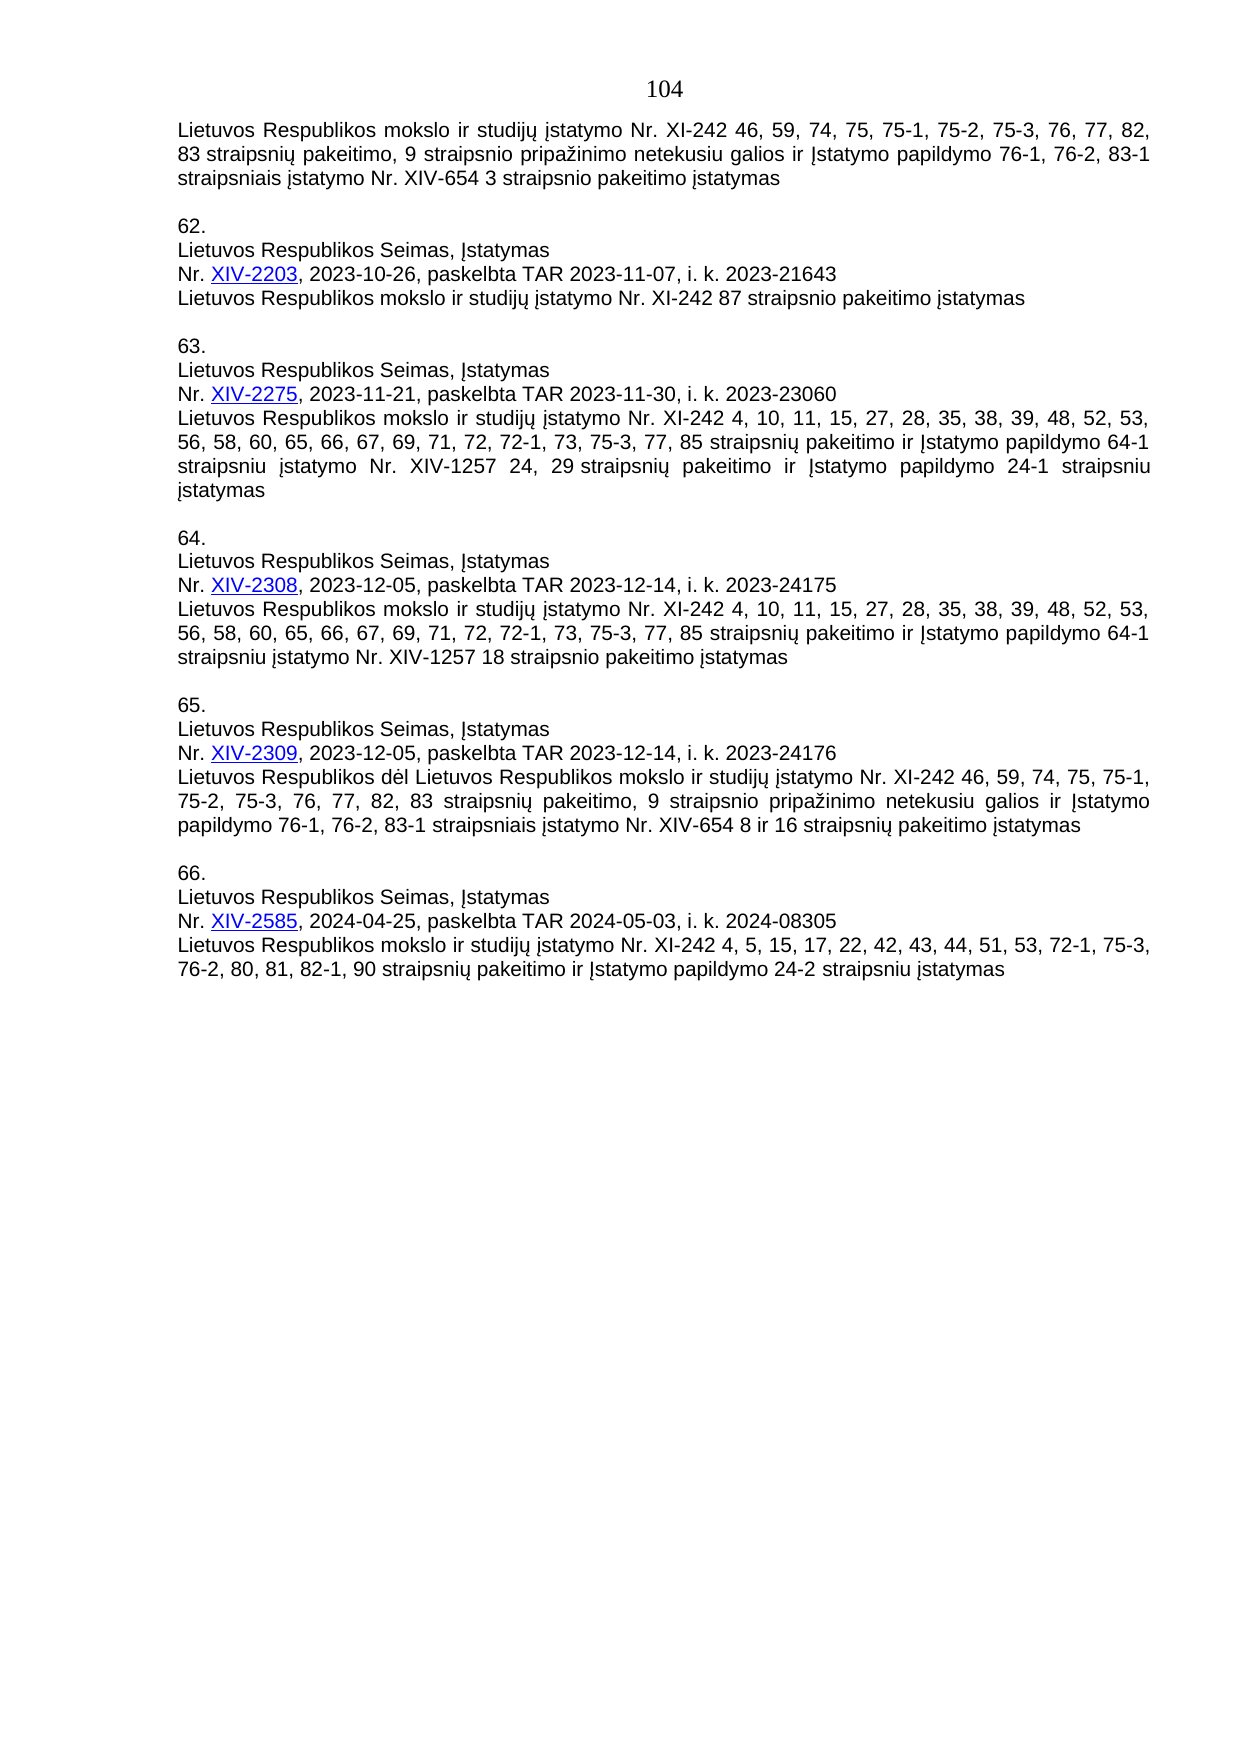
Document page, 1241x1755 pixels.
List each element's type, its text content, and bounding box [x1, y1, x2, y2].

text Lietuvos Respublikos Seimas, Įstatymas [177, 358, 1152, 382]
text Lietuvos Respublikos mokslo ir studijų įstatymo Nr. XI-242 4, 5, 15, 17, 22, 42, 43, 44, 51, 53, 72-1, 75-3, 76-2, 80, 81, 82-1, 90 straipsnių pakeitimo ir Įstatymo papildymo 24-2 straipsniu įstatymas [177, 933, 1152, 981]
text 63. [177, 334, 1152, 358]
text Lietuvos Respublikos Seimas, Įstatymas [177, 549, 1152, 573]
text Nr. XIV-2203, 2023-10-26, paskelbta TAR 2023-11-07, i. k. 2023-21643 [177, 262, 1152, 286]
text Lietuvos Respublikos mokslo ir studijų įstatymo Nr. XI-242 87 straipsnio pakeitimo įstatymas [177, 286, 1152, 310]
text Lietuvos Respublikos mokslo ir studijų įstatymo Nr. XI-242 46, 59, 74, 75, 75-1, 75-2, 75-3, 76, 77, 82, 83 straipsnių pakeitimo, 9 straipsnio pripažinimo netekusiu galios ir Įstatymo papildymo 76-1, 76-2, 83-1 straipsniais įstatymo Nr. XIV-654 3 straipsnio pakeitimo įstatymas [177, 118, 1152, 190]
text Lietuvos Respublikos mokslo ir studijų įstatymo Nr. XI-242 4, 10, 11, 15, 27, 28, 35, 38, 39, 48, 52, 53, 56, 58, 60, 65, 66, 67, 69, 71, 72, 72-1, 73, 75-3, 77, 85 straipsnių pakeitimo ir Įstatymo papildymo 64-1 straipsniu įstatymo Nr. XIV-1257 24, 29 straipsnių pakeitimo ir Įstatymo papildymo 24-1 straipsniu įstatymas [177, 406, 1152, 501]
text Lietuvos Respublikos Seimas, Įstatymas [177, 238, 1152, 262]
text Nr. XIV-2275, 2023-11-21, paskelbta TAR 2023-11-30, i. k. 2023-23060 [177, 382, 1152, 406]
text Lietuvos Respublikos Seimas, Įstatymas [177, 885, 1152, 909]
text Lietuvos Respublikos dėl Lietuvos Respublikos mokslo ir studijų įstatymo Nr. XI-242 46, 59, 74, 75, 75-1, 75-2, 75-3, 76, 77, 82, 83 straipsnių pakeitimo, 9 straipsnio pripažinimo netekusiu galios ir Įstatymo papildymo 76-1, 76-2, 83-1 straipsniais įstatymo Nr. XIV-654 8 ir 16 straipsnių pakeitimo įstatymas [177, 765, 1152, 837]
text Nr. XIV-2309, 2023-12-05, paskelbta TAR 2023-12-14, i. k. 2023-24176 [177, 741, 1152, 765]
text 66. [177, 861, 1152, 885]
text Nr. XIV-2585, 2024-04-25, paskelbta TAR 2024-05-03, i. k. 2024-08305 [177, 909, 1152, 933]
text Lietuvos Respublikos mokslo ir studijų įstatymo Nr. XI-242 4, 10, 11, 15, 27, 28, 35, 38, 39, 48, 52, 53, 56, 58, 60, 65, 66, 67, 69, 71, 72, 72-1, 73, 75-3, 77, 85 straipsnių pakeitimo ir Įstatymo papildymo 64-1 straipsniu įstatymo Nr. XIV-1257 18 straipsnio pakeitimo įstatymas [177, 597, 1152, 669]
text Nr. XIV-2308, 2023-12-05, paskelbta TAR 2023-12-14, i. k. 2023-24175 [177, 573, 1152, 597]
text 65. [177, 693, 1152, 717]
text 62. [177, 214, 1152, 238]
text Lietuvos Respublikos Seimas, Įstatymas [177, 717, 1152, 741]
text 64. [177, 525, 1152, 549]
